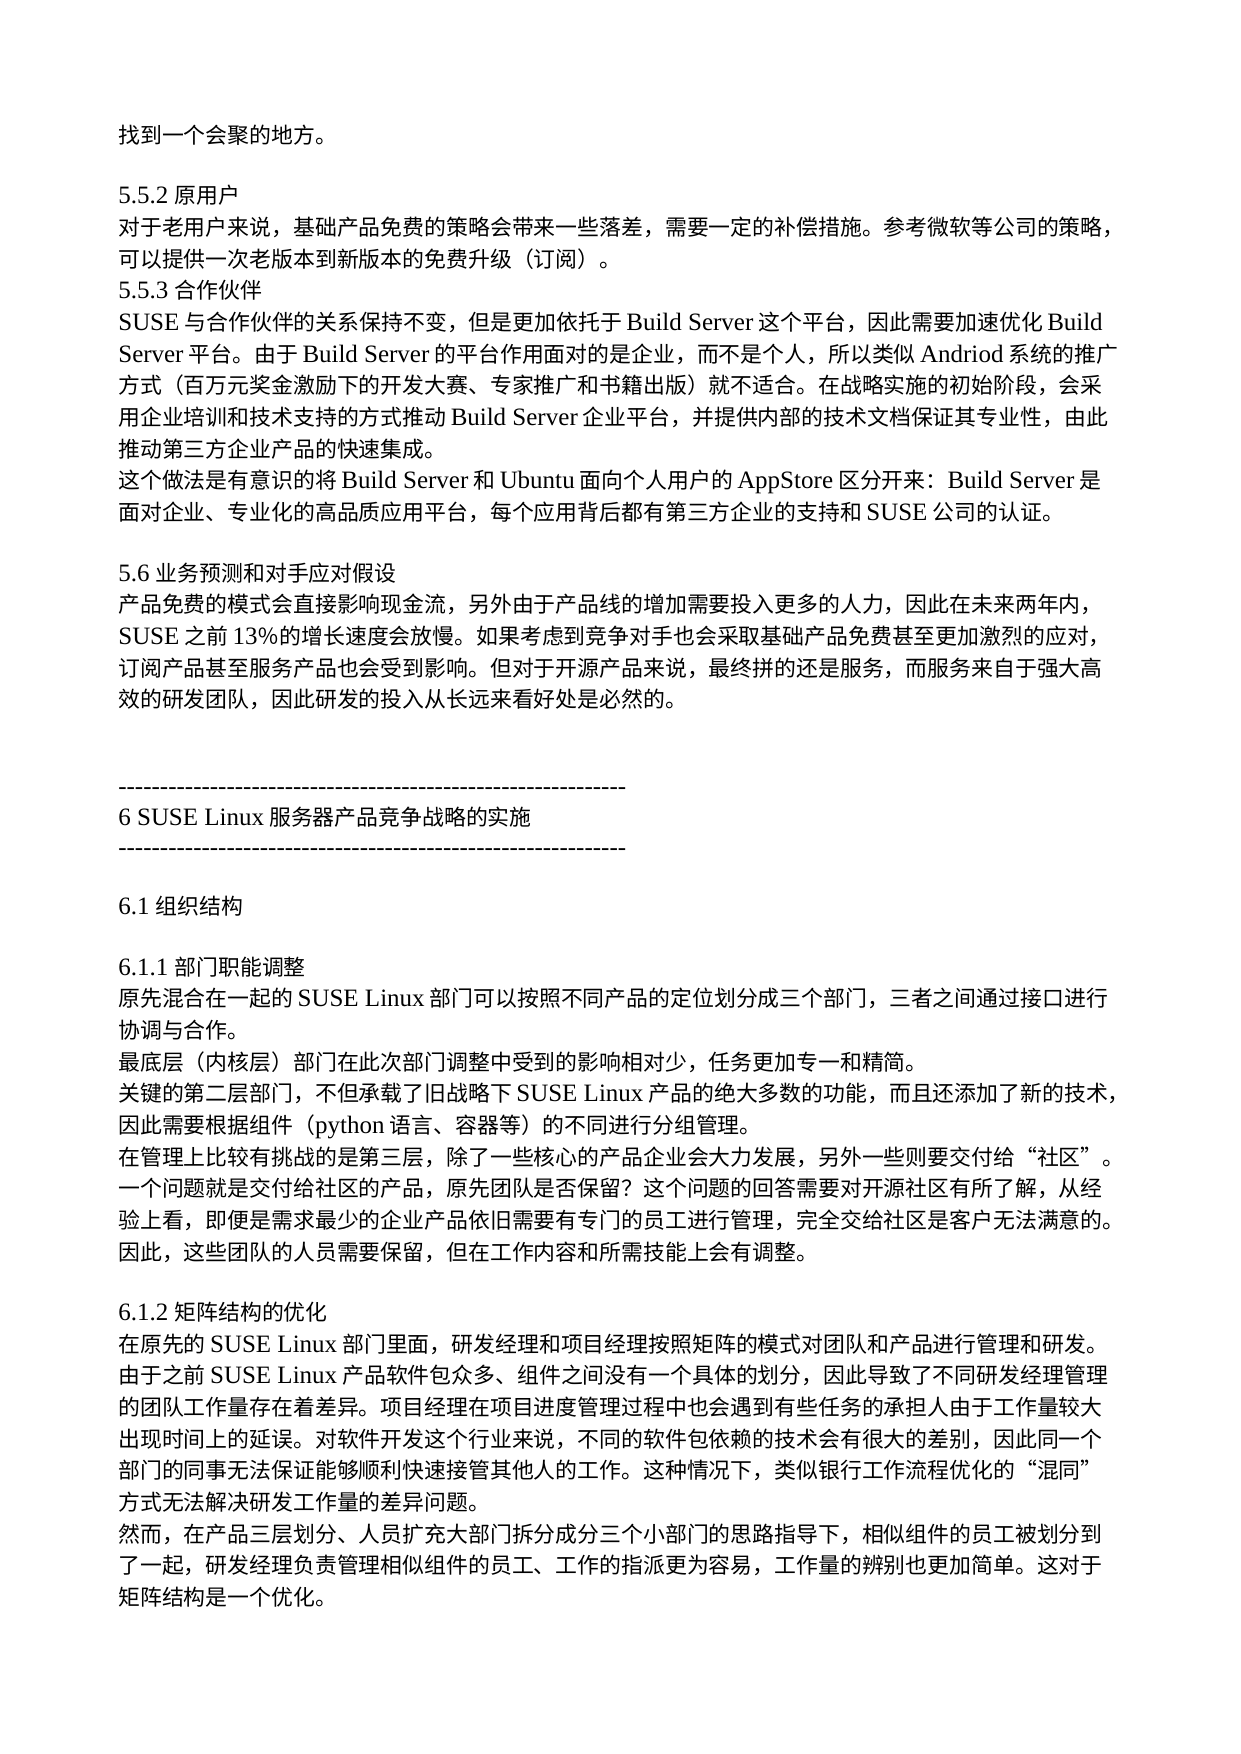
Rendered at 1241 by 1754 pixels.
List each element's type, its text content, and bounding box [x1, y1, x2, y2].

text 6.1.1 部门职能调整 [118, 950, 1122, 981]
text 在管理上比较有挑战的是第三层，除了一些核心的产品企业会大力发展，另外一些则要交付给“社区”。一个问题就是交付给社区的产品，原先团队是否保留？这个问题的回答需要对开源社区有所了解，从经验上看，即便是需求最少的企业产品依旧需要有专门的员工进行管理，完全交给社区是客户无法满意的。 [118, 1140, 1122, 1235]
text 6 SUSE Linux服务器产品竞争战略的实施 [118, 800, 1122, 832]
text 在原先的SUSE Linux部门里面，研发经理和项目经理按照矩阵的模式对团队和产品进行管理和研发。由于之前SUSE Linux产品软件包众多、组件之间没有一个具体的划分，因此导致了不同研发经理管理的团队工作量存在着差异。项目经理在项目进度管理过程中也会遇到有些任务的承担人由于工作量较大出现时间上的延误。对软件开发这个行业来说，不同的软件包依赖的技术会有很大的差别，因此同一个部门的同事无法保证能够顺利快速接管其他人的工作。这种情况下，类似银行工作流程优化的“混同”方式无法解决研发工作量的差异问题。 [118, 1327, 1122, 1517]
text SUSE与合作伙伴的关系保持不变，但是更加依托于Build Server这个平台，因此需要加速优化Build Server平台。由于Build Server的平台作用面对的是企业，而不是个人，所以类似Andriod系统的推广方式（百万元奖金激励下的开发大赛、专家推广和书籍出版）就不适合。在战略实施的初始阶段，会采用企业培训和技术支持的方式推动Build Server企业平台，并提供内部的技术文档保证其专业性，由此推动第三方企业产品的快速集成。 [118, 305, 1122, 463]
text 关键的第二层部门，不但承载了旧战略下SUSE Linux产品的绝大多数的功能，而且还添加了新的技术，因此需要根据组件（python语言、容器等）的不同进行分组管理。 [118, 1076, 1122, 1140]
text 找到一个会聚的地方。 [118, 118, 1122, 150]
text 这个做法是有意识的将Build Server和Ubuntu面向个人用户的AppStore区分开来：Build Server是面对企业、专业化的高品质应用平台，每个应用背后都有第三方企业的支持和SUSE公司的认证。 [118, 463, 1122, 527]
text 产品免费的模式会直接影响现金流，另外由于产品线的增加需要投入更多的人力，因此在未来两年内，SUSE之前13％的增长速度会放慢。如果考虑到竞争对手也会采取基础产品免费甚至更加激烈的应对，订阅产品甚至服务产品也会受到影响。但对于开源产品来说，最终拼的还是服务，而服务来自于强大高效的研发团队，因此研发的投入从长远来看好处是必然的。 [118, 587, 1122, 714]
text ------------------------------------------------------------- [118, 771, 1122, 800]
text 因此，这些团队的人员需要保留，但在工作内容和所需技能上会有调整。 [118, 1235, 1122, 1266]
text ------------------------------------------------------------- [118, 832, 1122, 861]
text 然而，在产品三层划分、人员扩充大部门拆分成分三个小部门的思路指导下，相似组件的员工被划分到了一起，研发经理负责管理相似组件的员工、工作的指派更为容易，工作量的辨别也更加简单。这对于矩阵结构是一个优化。 [118, 1517, 1122, 1612]
text 6.1.2 矩阵结构的优化 [118, 1295, 1122, 1327]
text 5.5.3 合作伙伴 [118, 273, 1122, 305]
text 5.5.2 原用户 [118, 178, 1122, 210]
text 对于老用户来说，基础产品免费的策略会带来一些落差，需要一定的补偿措施。参考微软等公司的策略，可以提供一次老版本到新版本的免费升级（订阅）。 [118, 210, 1122, 273]
text 6.1 组织结构 [118, 889, 1122, 921]
text 最底层（内核层）部门在此次部门调整中受到的影响相对少，任务更加专一和精简。 [118, 1045, 1122, 1076]
text 5.6 业务预测和对手应对假设 [118, 556, 1122, 587]
text 原先混合在一起的SUSE Linux部门可以按照不同产品的定位划分成三个部门，三者之间通过接口进行协调与合作。 [118, 981, 1122, 1045]
